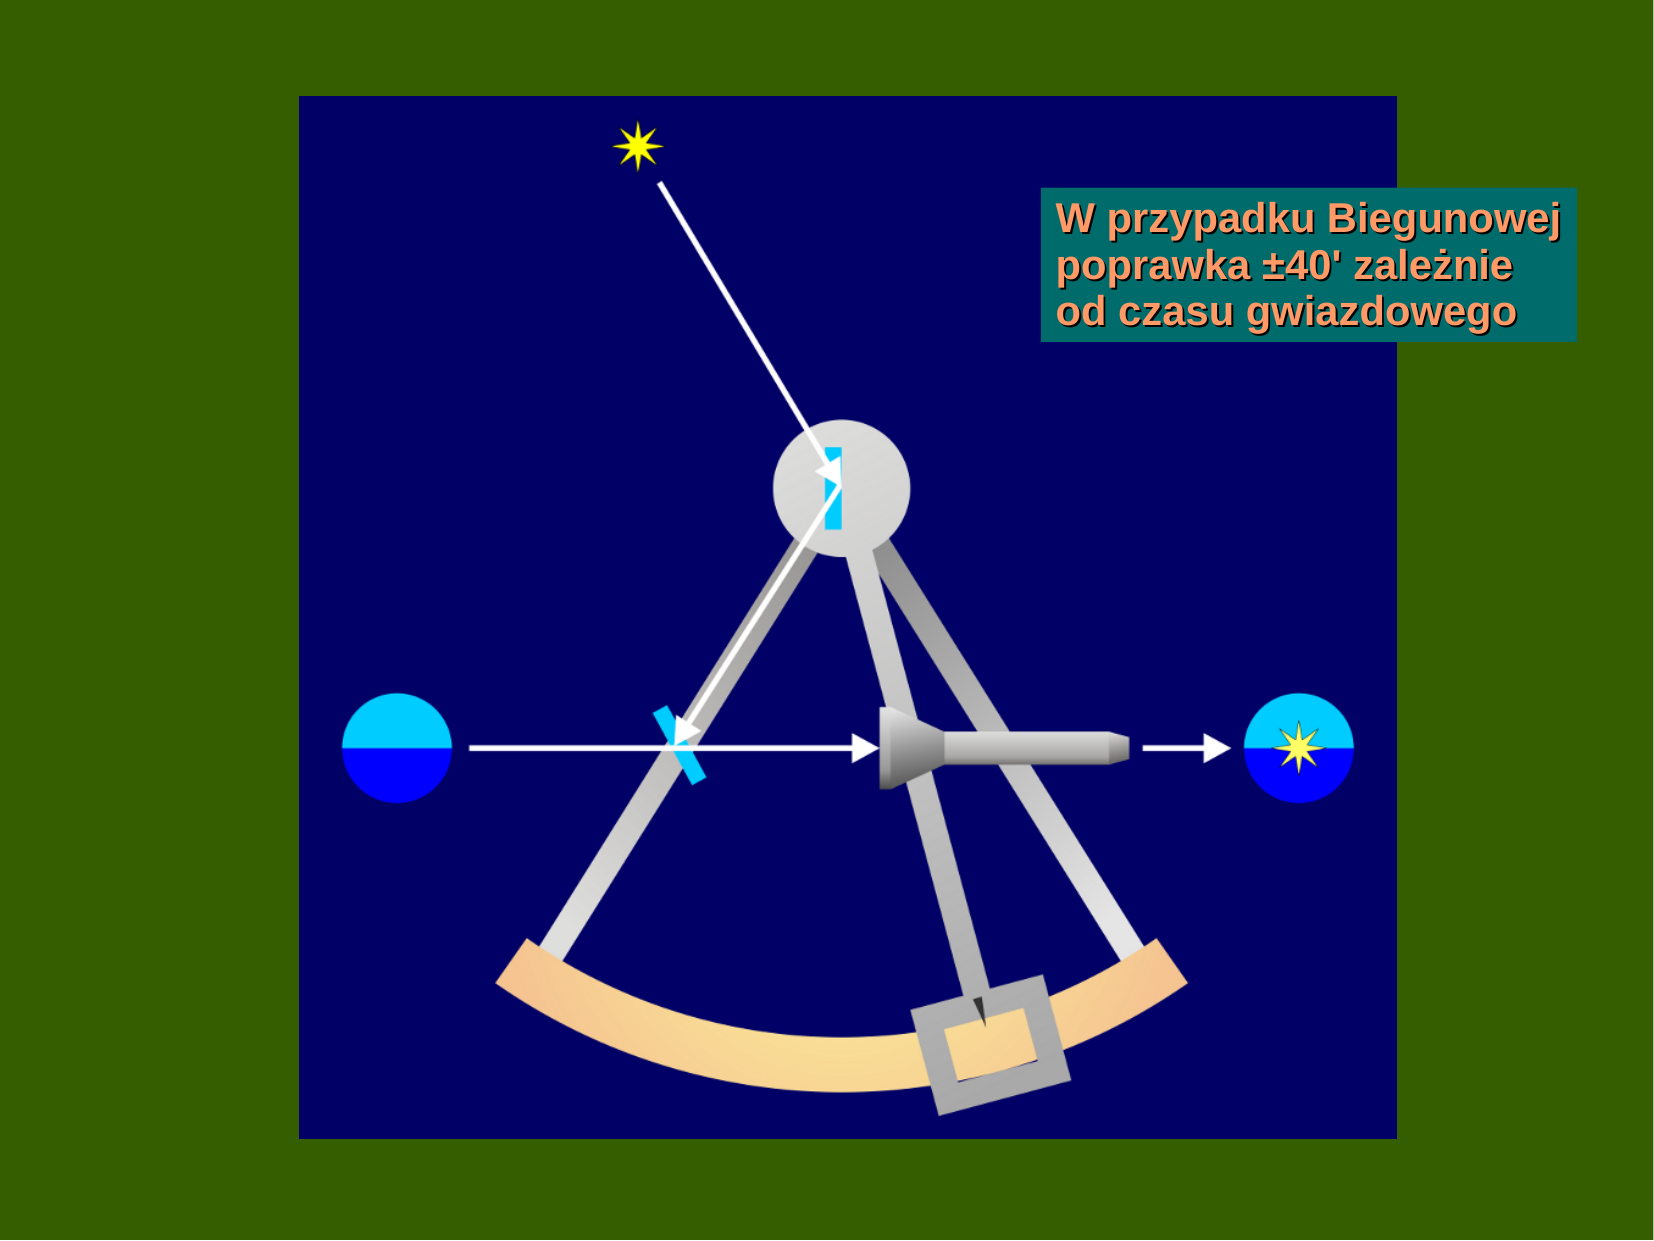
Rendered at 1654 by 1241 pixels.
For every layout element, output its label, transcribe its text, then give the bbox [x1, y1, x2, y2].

text_box W przypadku Biegunowej poprawka ±40' zależnie od czasu gwiazdowego [1040, 187, 1577, 342]
picture [299, 96, 1397, 1140]
